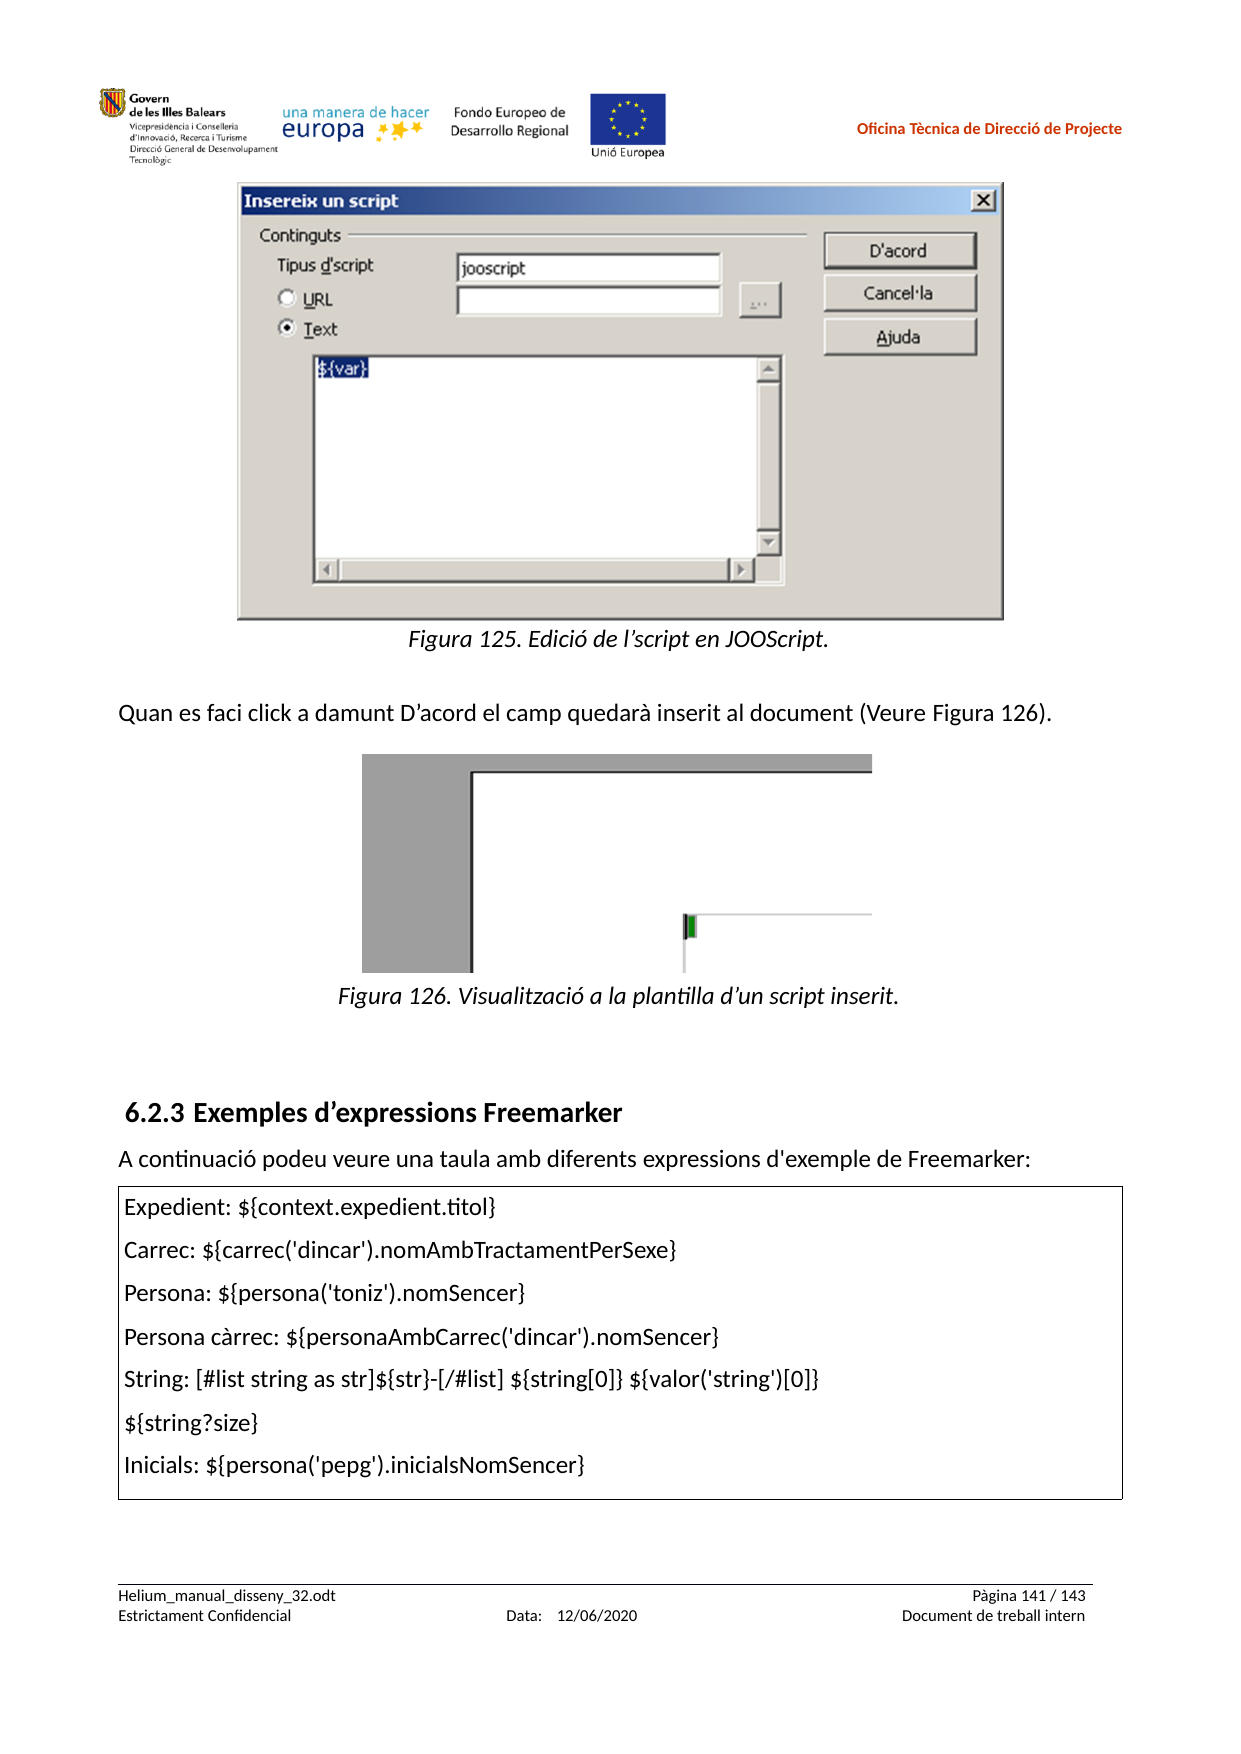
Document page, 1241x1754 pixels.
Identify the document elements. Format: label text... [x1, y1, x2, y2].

picture [99, 87, 668, 166]
text A continuació podeu veure una taula amb diferents expressions d'exemple de Freemarker: [118, 1143, 1122, 1173]
table_header Expedient: ${context.expedient.titol} Carrec: ${carrec('dincar').nomAmbTractamentPerSexe} Persona: ${persona('toniz').nomSencer} Persona càrrec: ${personaAmbCarrec('dincar').nomSencer} String: [#list string as str]${str}-[/#list] ${string[0]} ${valor('string')[0]} ${string?size} Inicials: ${persona('pepg').inicialsNomSencer} [119, 1187, 1122, 1498]
text Figura 125. Edició de l’script en JOOScript. [235, 624, 1005, 654]
picture [235, 180, 1005, 624]
text Figura 126. Visualització a la plantilla d’un script inserit. [278, 978, 962, 1010]
picture [360, 752, 880, 980]
text Quan es faci click a damunt D’acord el camp quedarà inserit al document (Veure Figura 126). [118, 697, 1122, 727]
subtitle Exemples d’expressions Freemarker [118, 1094, 1122, 1130]
